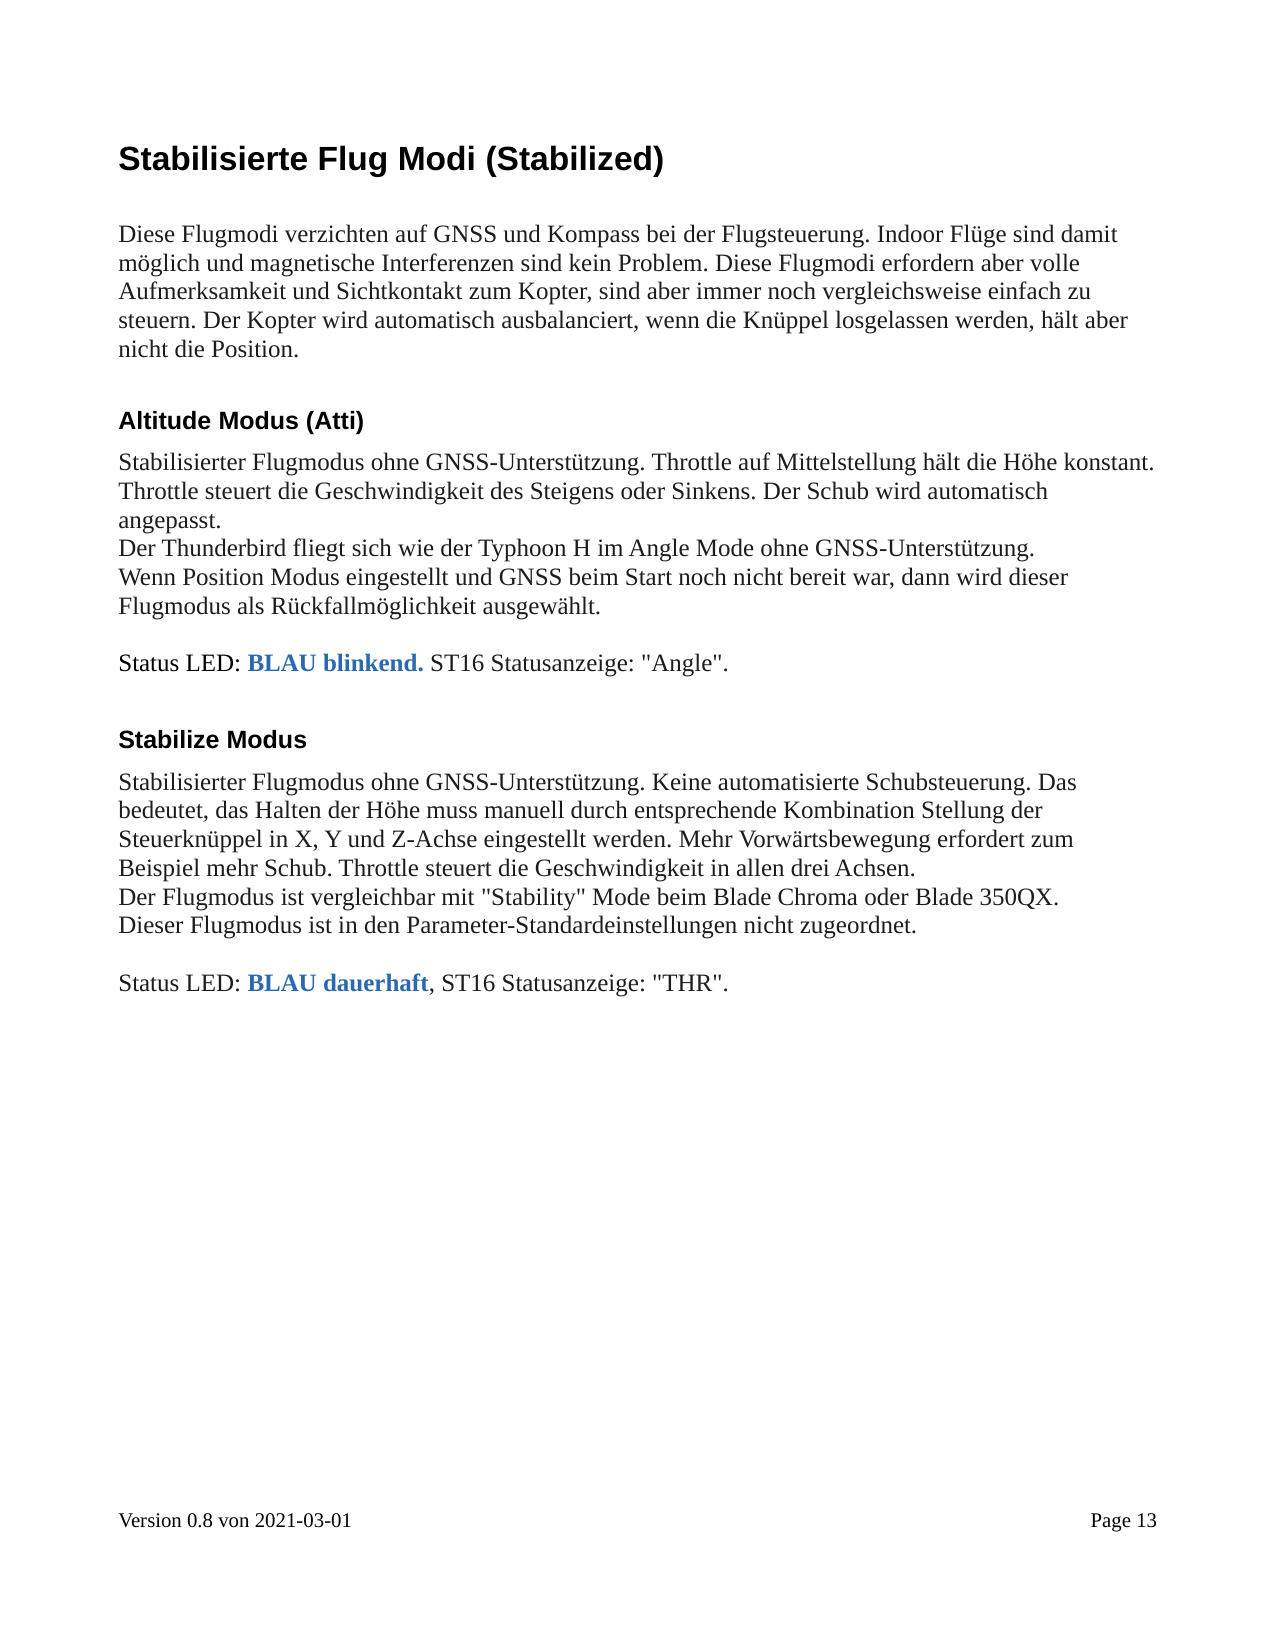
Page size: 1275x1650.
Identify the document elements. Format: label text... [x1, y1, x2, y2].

text Der Flugmodus ist vergleichbar mit "Stability" Mode beim Blade Chroma oder Blade 350QX. [118, 882, 1157, 911]
subtitle Stabilize Modus [118, 692, 1157, 754]
text Stabilisierter Flugmodus ohne GNSS-Unterstützung. Throttle auf Mittelstellung hält die Höhe konstant. [118, 447, 1157, 476]
text Dieser Flugmodus ist in den Parameter-Standardeinstellungen nicht zugeordnet. [118, 911, 1157, 939]
text Stabilisierter Flugmodus ohne GNSS-Unterstützung. Keine automatisierte Schubsteuerung. Das bedeutet, das Halten der Höhe muss manuell durch entsprechende Kombination Stellung der Steuerknüppel in X, Y und Z-Achse eingestellt werden. Mehr Vorwärtsbewegung erfordert zum Beispiel mehr Schub. Throttle steuert die Geschwindigkeit in allen drei Achsen. [118, 767, 1157, 882]
text Der Thunderbird fliegt sich wie der Typhoon H im Angle Mode ohne GNSS-Unterstützung. Wenn Position Modus eingestellt und GNSS beim Start noch nicht bereit war, dann wird dieser Flugmodus als Rückfallmöglichkeit ausgewählt. [118, 533, 1157, 620]
subtitle Altitude Modus (Atti) [118, 406, 1157, 435]
text Diese Flugmodi verzichten auf GNSS und Kompass bei der Flugsteuerung. Indoor Flüge sind damit möglich und magnetische Interferenzen sind kein Problem. Diese Flugmodi erfordern aber volle Aufmerksamkeit und Sichtkontakt zum Kopter, sind aber immer noch vergleichsweise einfach zu steuern. Der Kopter wird automatisch ausbalanciert, wenn die Knüppel losgelassen werden, hält aber nicht die Position. [118, 219, 1157, 363]
text Status LED: BLAU blinkend. ST16 Statusanzeige: "Angle". [118, 648, 1157, 677]
text Status LED: BLAU dauerhaft, ST16 Statusanzeige: "THR". [118, 968, 1157, 1083]
subtitle Stabilisierte Flug Modi (Stabilized) [118, 139, 1157, 178]
text Throttle steuert die Geschwindigkeit des Steigens oder Sinkens. Der Schub wird automatisch angepasst. [118, 476, 1157, 533]
